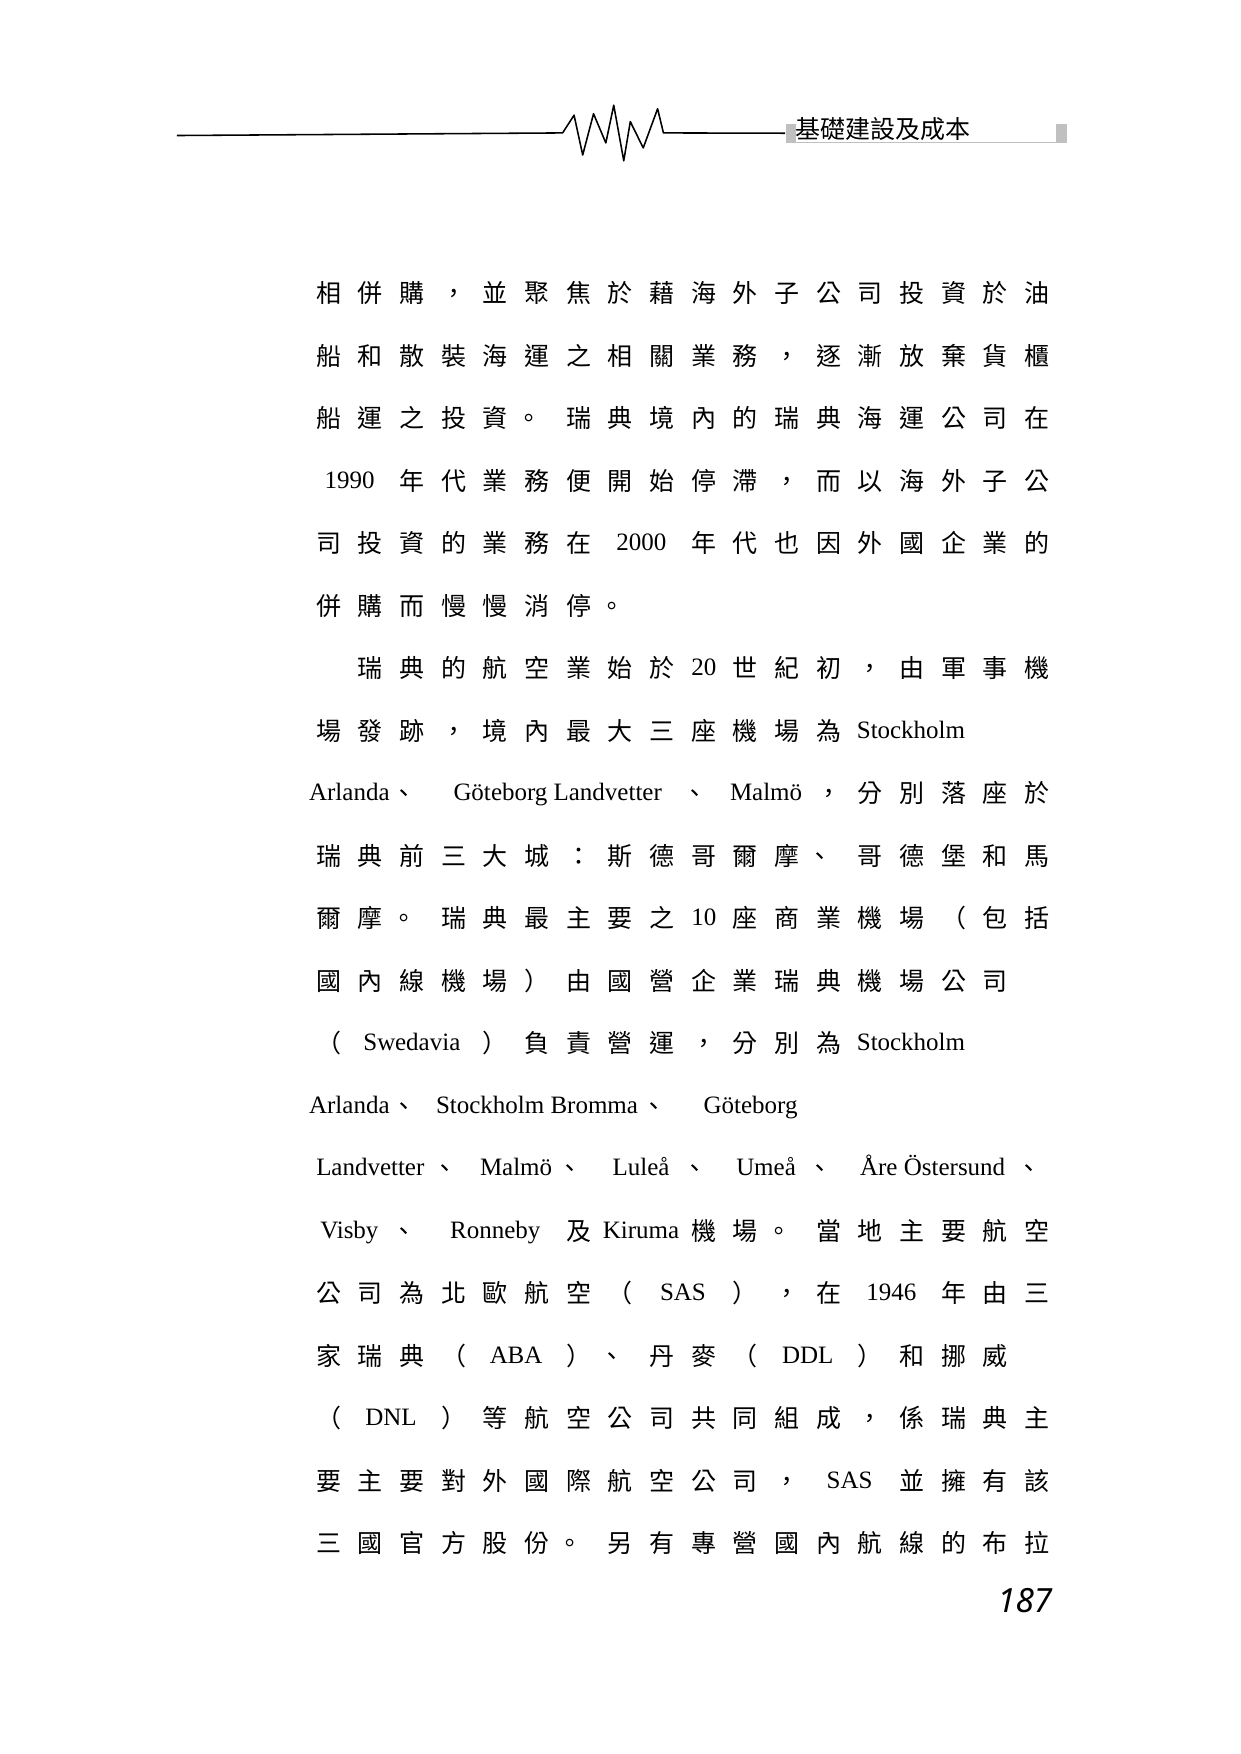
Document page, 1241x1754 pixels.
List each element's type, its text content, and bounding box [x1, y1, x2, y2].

text 相併購，並聚焦於藉海外子公司投資於油船和散裝海運之相關業務，逐漸放棄貨櫃船運之投資。瑞典境內的瑞典海運公司在1990年代業務便開始停滯，而以海外子公司投資的業務在2000年代也因外國企業的併購而慢慢消停。 [281, 250, 1058, 625]
text 瑞典的航空業始於20世紀初，由軍事機場發跡，境內最大三座機場為Stockholm Arlanda、Göteborg Landvetter、Malmö，分別落座於瑞典前三大城：斯德哥爾摩、哥德堡和馬爾摩。瑞典最主要之10座商業機場（包括國內線機場）由國營企業瑞典機場公司（Swedavia）負責營運，分別為Stockholm Arlanda、Stockholm Bromma、Göteborg Landvetter、Malmö、Luleå、Umeå、Åre Östersund、Visby、Ronneby及Kiruma機場。當地主要航空公司為北歐航空（SAS），在1946年由三家瑞典（ABA）、丹麥（DDL）和挪威（DNL）等航空公司共同組成，係瑞典主要主要對外國際航空公司，SAS並擁有該三國官方股份。另有專營國內航線的布拉 [281, 625, 1058, 1563]
